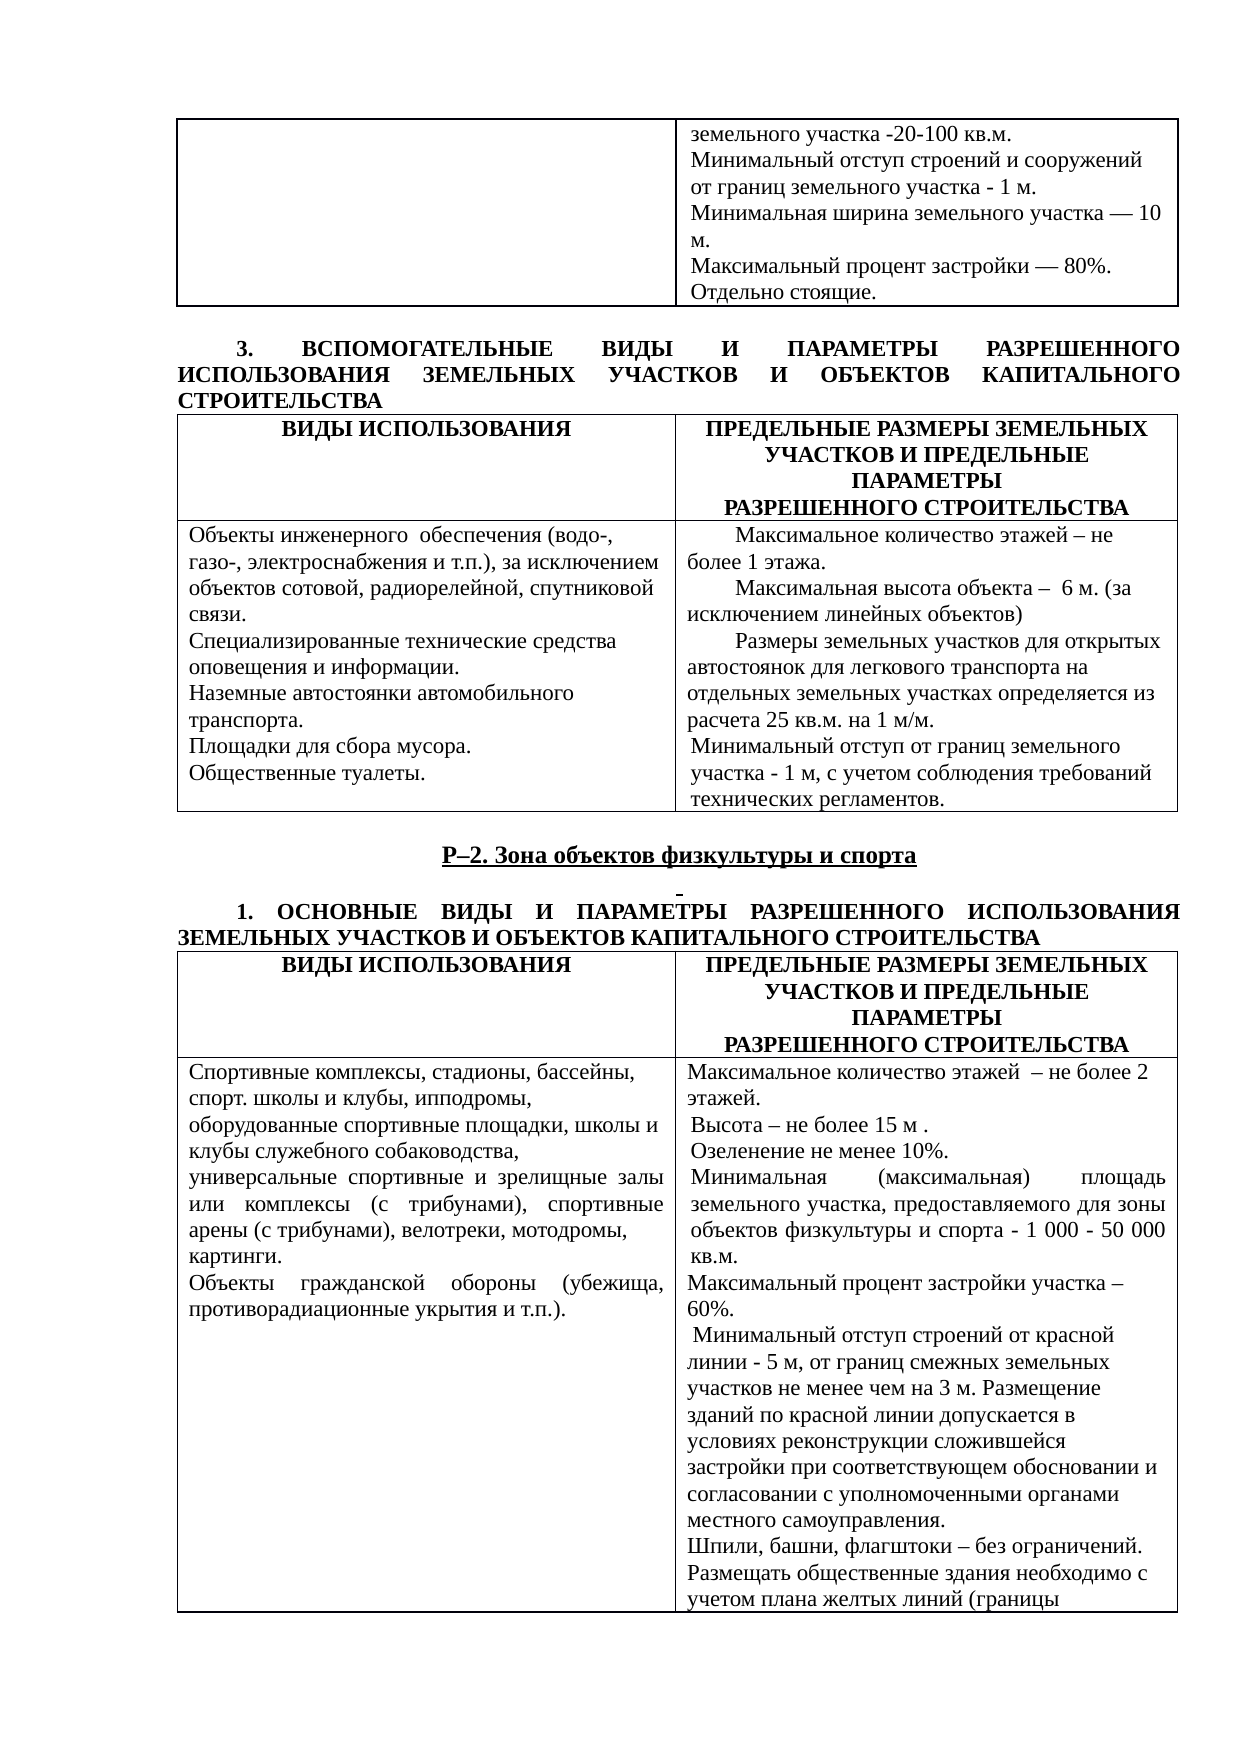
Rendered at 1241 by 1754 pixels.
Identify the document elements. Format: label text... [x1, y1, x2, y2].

table_header ВИДЫ ИСПОЛЬЗОВАНИЯ [178, 952, 675, 1057]
table_cell Максимальное количество этажей – не более 1 этажа. Максимальная высота объекта – 6 м. (за исключением линейных объектов) Размеры земельных участков для открытых автостоянок для легкового транспорта на отдельных земельных участках определяется из расчета 25 кв.м. на 1 м/м. Минимальный отступ от границ земельного участка - 1 м, с учетом соблюдения требований технических регламентов. [676, 521, 1177, 811]
table_cell [178, 120, 675, 305]
text 3. ВСПОМОГАТЕЛЬНЫЕ ВИДЫ И ПАРАМЕТРЫ РАЗРЕШЕННОГО ИСПОЛЬЗОВАНИЯ ЗЕМЕЛЬНЫХ УЧАСТКОВ И ОБЪЕКТОВ КАПИТАЛЬНОГО СТРОИТЕЛЬСТВА [177, 335, 1181, 414]
table_cell Максимальное количество этажей – не более 2 этажей. Высота – не более 15 м . Озеленение не менее 10%. Минимальная (максимальная) площадь земельного участка, предоставляемого для зоны объектов физкультуры и спорта - 1 000 - 50 000 кв.м. Максимальный процент застройки участка – 60%. Минимальный отступ строений от красной линии - 5 м, от границ смежных земельных участков не менее чем на 3 м. Размещение зданий по красной линии допускается в условиях реконструкции сложившейся застройки при соответствующем обосновании и согласовании с уполномоченными органами местного самоуправления. Шпили, башни, флагштоки – без ограничений. Размещать общественные здания необходимо с учетом плана желтых линий (границы [676, 1058, 1177, 1611]
table_header ПРЕДЕЛЬНЫЕ РАЗМЕРЫ ЗЕМЕЛЬНЫХ УЧАСТКОВ И ПРЕДЕЛЬНЫЕ ПАРАМЕТРЫ РАЗРЕШЕННОГО СТРОИТЕЛЬСТВА [676, 415, 1177, 520]
table_cell земельного участка -20-100 кв.м. Минимальный отступ строений и сооружений от границ земельного участка - 1 м. Минимальная ширина земельного участка — 10 м. Максимальный процент застройки — 80%. Отдельно стоящие. [677, 120, 1177, 305]
table_header ВИДЫ ИСПОЛЬЗОВАНИЯ [178, 415, 675, 520]
table_cell Спортивные комплексы, стадионы, бассейны, спорт. школы и клубы, ипподромы, оборудованные спортивные площадки, школы и клубы служебного собаководства, универсальные спортивные и зрелищные залы или комплексы (с трибунами), спортивные арены (с трибунами), велотреки, мотодромы, картинги. Объекты гражданской обороны (убежища, противорадиационные укрытия и т.п.). [178, 1058, 675, 1611]
table_cell Объекты инженерного обеспечения (водо-, газо-, электроснабжения и т.п.), за исключением объектов сотовой, радиорелейной, спутниковой связи. Специализированные технические средства оповещения и информации. Наземные автостоянки автомобильного транспорта. Площадки для сбора мусора. Общественные туалеты. [178, 521, 675, 811]
text 1. ОСНОВНЫЕ ВИДЫ И ПАРАМЕТРЫ РАЗРЕШЕННОГО ИСПОЛЬЗОВАНИЯ ЗЕМЕЛЬНЫХ УЧАСТКОВ И ОБЪЕКТОВ КАПИТАЛЬНОГО СТРОИТЕЛЬСТВА [177, 898, 1181, 951]
table_header ПРЕДЕЛЬНЫЕ РАЗМЕРЫ ЗЕМЕЛЬНЫХ УЧАСТКОВ И ПРЕДЕЛЬНЫЕ ПАРАМЕТРЫ РАЗРЕШЕННОГО СТРОИТЕЛЬСТВА [676, 952, 1177, 1057]
text Р–2. Зона объектов физкультуры и спорта [177, 840, 1181, 869]
